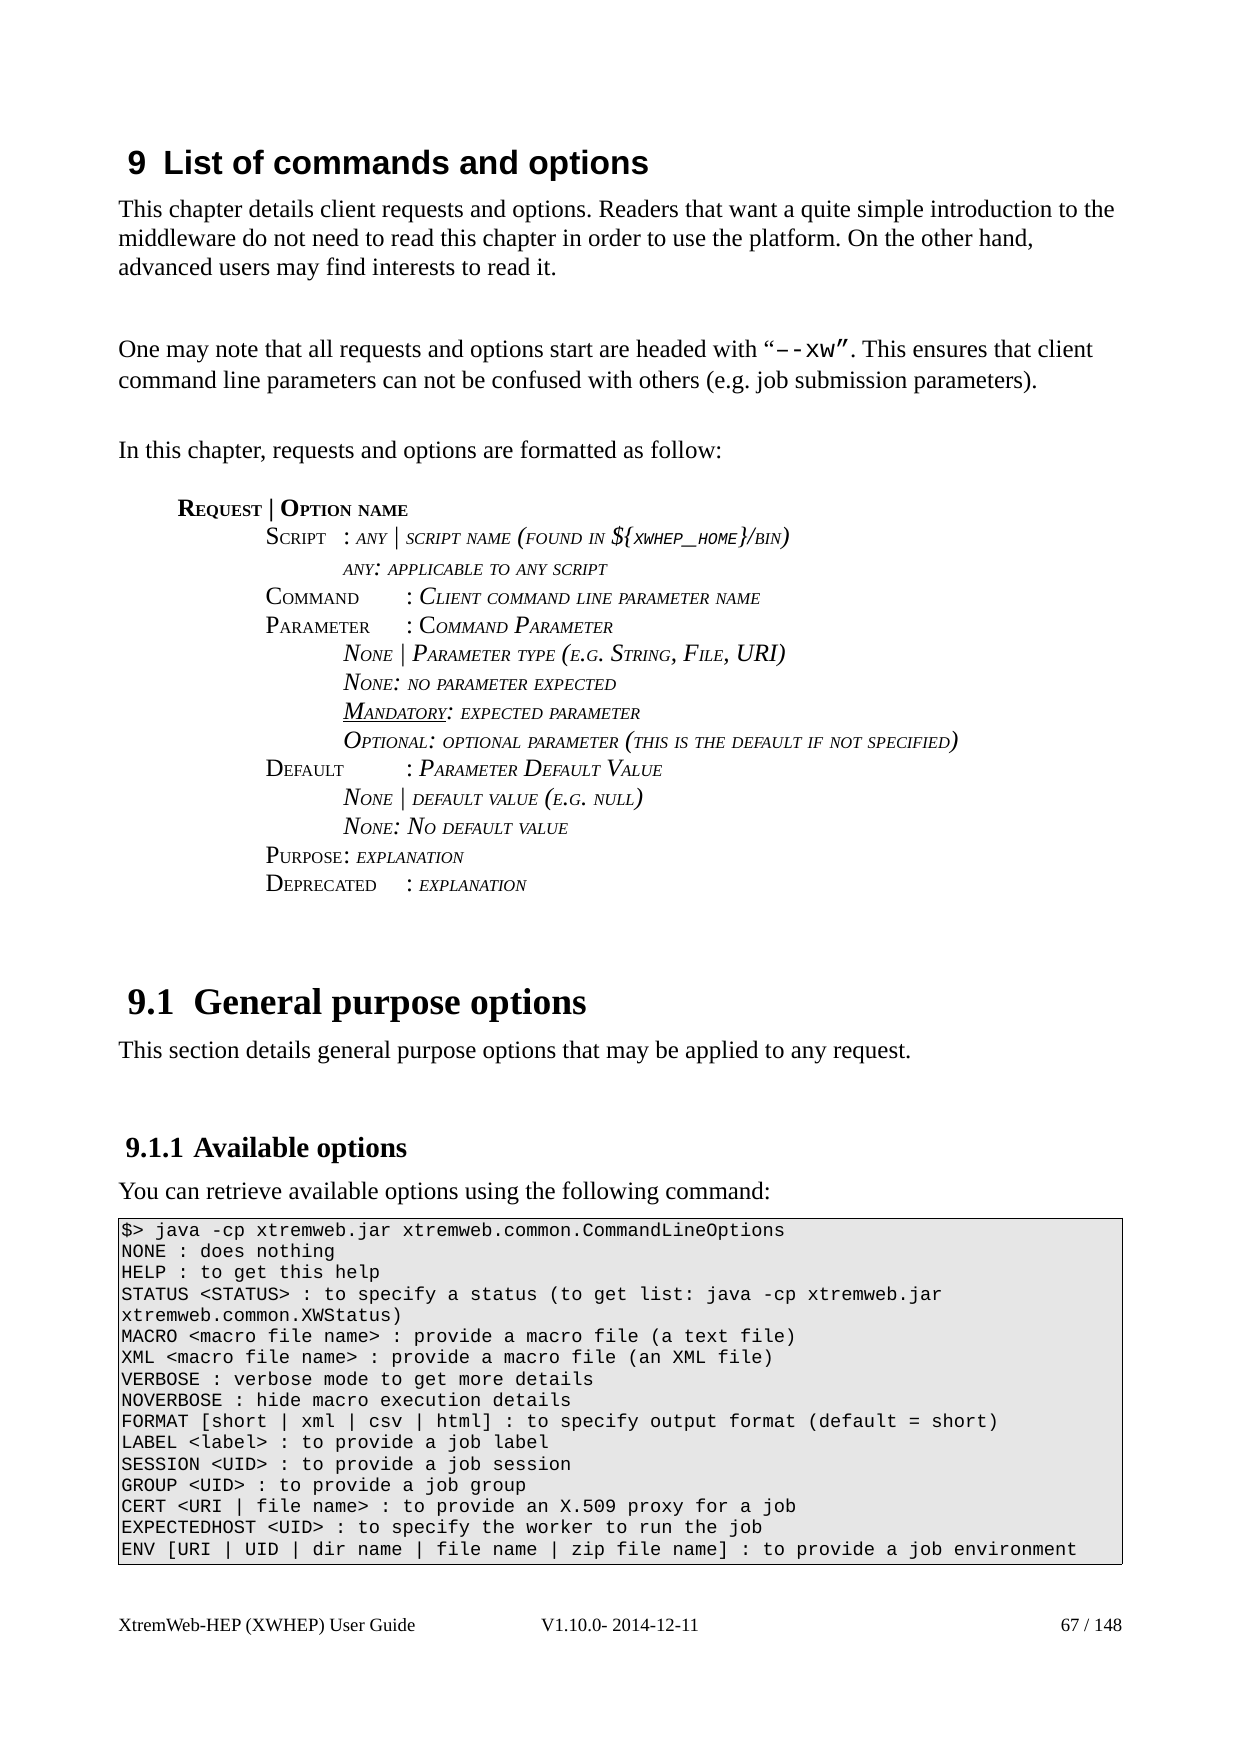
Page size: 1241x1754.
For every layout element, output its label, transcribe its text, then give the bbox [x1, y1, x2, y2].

subtitle General purpose options [118, 980, 1122, 1023]
text None: No default value [265, 811, 1122, 840]
text Parameter : Command Parameter [265, 610, 1122, 638]
text HELP : to get this help [119, 1260, 1122, 1281]
text ENV [URI | UID | dir name | file name | zip file name] : to provide a job environment [119, 1536, 1122, 1564]
text CERT <URI | file name> : to provide an X.509 proxy for a job [119, 1494, 1122, 1515]
text This section details general purpose options that may be applied to any request. [118, 1035, 1122, 1064]
text Deprecated : explanation [265, 868, 1122, 897]
subtitle List of commands and options [118, 143, 1122, 182]
text In this chapter, requests and options are formatted as follow: [118, 435, 1122, 464]
text NOVERBOSE : hide macro execution details [119, 1388, 1122, 1409]
text You can retrieve available options using the following command: [118, 1176, 1122, 1205]
text One may note that all requests and options start are headed with “–-xw”. This ensures that client command line parameters can not be confused with others (e.g. job submission parameters). [118, 334, 1122, 394]
text FORMAT [short | xml | csv | html] : to specify output format (default = short) [119, 1409, 1122, 1430]
text Purpose : explanation [265, 840, 1122, 868]
text None: no parameter expected [265, 667, 1122, 696]
text Mandatory: expected parameter [265, 696, 1122, 725]
text SESSION <UID> : to provide a job session [119, 1451, 1122, 1473]
text This chapter details client requests and options. Readers that want a quite simple introduction to the middleware do not need to read this chapter in order to use the platform. On the other hand, advanced users may find interests to read it. [118, 194, 1122, 281]
text None | default value (e.g. null) [265, 782, 1122, 811]
text $> java -cp xtremweb.jar xtremweb.common.CommandLineOptions [119, 1219, 1122, 1239]
text EXPECTEDHOST <UID> : to specify the worker to run the job [119, 1515, 1122, 1536]
text any: applicable to any script [265, 552, 1122, 581]
text GROUP <UID> : to provide a job group [119, 1473, 1122, 1494]
text Default : Parameter Default Value [265, 753, 1122, 782]
text LABEL <label> : to provide a job label [119, 1430, 1122, 1451]
text XML <macro file name> : provide a macro file (an XML file) [119, 1345, 1122, 1366]
text NONE : does nothing [119, 1239, 1122, 1260]
text STATUS <STATUS> : to specify a status (to get list: java -cp xtremweb.jar xtremweb.common.XWStatus) [119, 1281, 1122, 1324]
text None | Parameter type (e.g. String, File, URI) [265, 638, 1122, 667]
subtitle Available options [118, 1130, 1122, 1164]
text Command : Client command line parameter name [265, 581, 1122, 610]
text Optional: optional parameter (this is the default if not specified) [265, 725, 1122, 753]
text Request | Option name [177, 493, 1122, 521]
text VERBOSE : verbose mode to get more details [119, 1366, 1122, 1388]
text MACRO <macro file name> : provide a macro file (a text file) [119, 1324, 1122, 1345]
text Script : any | script name (found in ${xwhep_home}/bin) [265, 521, 1122, 552]
